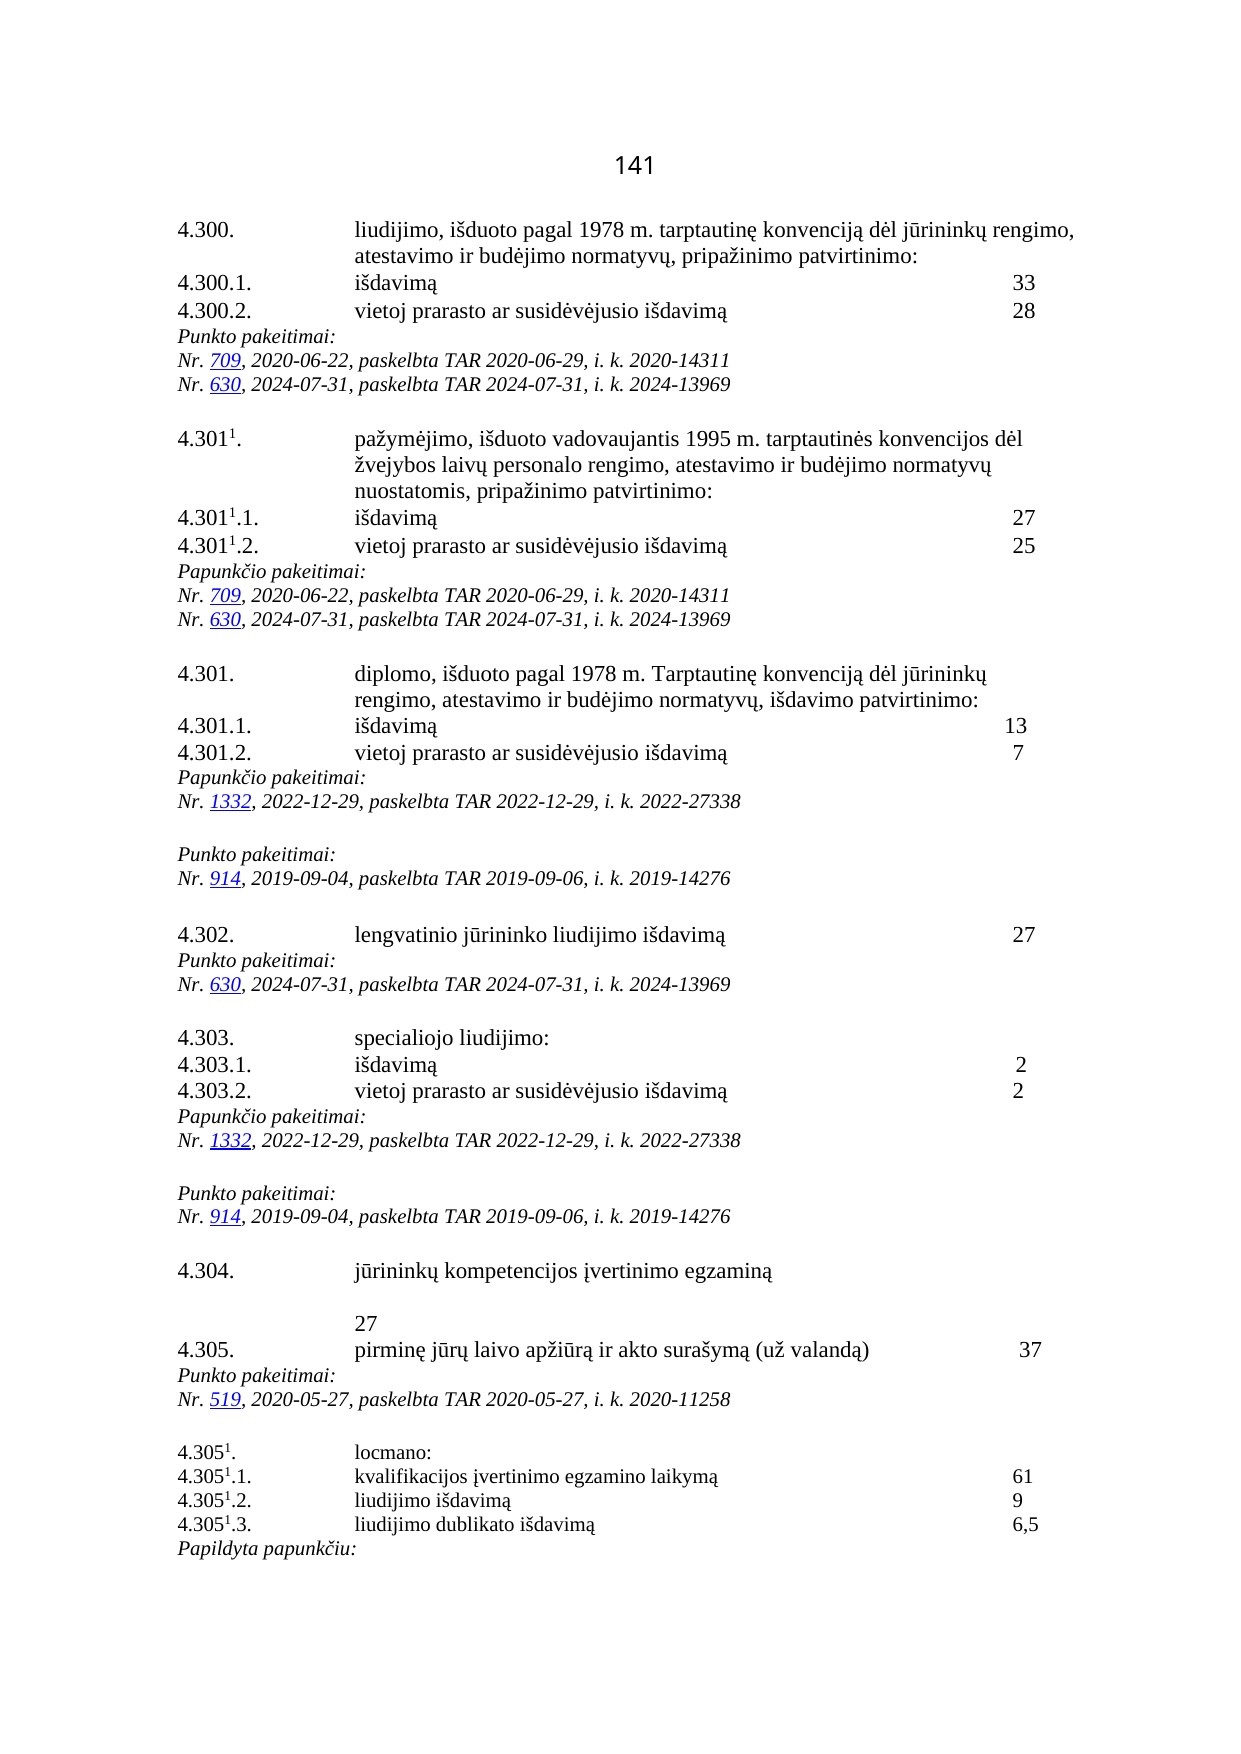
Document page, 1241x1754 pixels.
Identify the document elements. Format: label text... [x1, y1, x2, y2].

text 4.3011.2. vietoj prarasto ar susidėvėjusio išdavimą 25 [177, 530, 1092, 559]
text Papunkčio pakeitimai: [177, 765, 1092, 789]
text 4.3051.2. liudijimo išdavimą 9 [177, 1488, 1092, 1512]
text 4.300.1. išdavimą 33 [177, 268, 1092, 295]
text 4.305. pirminę jūrų laivo apžiūrą ir akto surašymą (už valandą) 37 [177, 1336, 1092, 1363]
text 4.3051. locmano: [177, 1439, 1092, 1464]
text 4.3011.1. išdavimą 27 [177, 504, 1092, 530]
text 4.303. specialiojo liudijimo: [177, 1024, 1092, 1051]
text Punkto pakeitimai: [177, 1180, 1092, 1204]
text Nr. 1332, 2022-12-29, paskelbta TAR 2022-12-29, i. k. 2022-27338 [177, 1128, 1092, 1152]
text Nr. 630, 2024-07-31, paskelbta TAR 2024-07-31, i. k. 2024-13969 [177, 607, 1092, 631]
text 4.300.2. vietoj prarasto ar susidėvėjusio išdavimą 28 [177, 295, 1092, 324]
text Nr. 1332, 2022-12-29, paskelbta TAR 2022-12-29, i. k. 2022-27338 [177, 789, 1092, 813]
text Papildyta papunkčiu: [177, 1536, 1092, 1560]
text 4.300. liudijimo, išduoto pagal 1978 m. tarptautinę konvenciją dėl jūrininkų rengimo, atestavimo ir budėjimo normatyvų, pripažinimo patvirtinimo: [177, 216, 1092, 268]
text 4.303.2. vietoj prarasto ar susidėvėjusio išdavimą 2 [177, 1077, 1092, 1103]
text Punkto pakeitimai: [177, 842, 1092, 866]
text 4.301.2. vietoj prarasto ar susidėvėjusio išdavimą 7 [177, 739, 1092, 765]
text Nr. 630, 2024-07-31, paskelbta TAR 2024-07-31, i. k. 2024-13969 [177, 972, 1092, 996]
text 4.304. jūrininkų kompetencijos įvertinimo egzaminą 27 [177, 1257, 945, 1336]
text 4.303.1. išdavimą 2 [177, 1051, 1092, 1077]
text Nr. 914, 2019-09-04, paskelbta TAR 2019-09-06, i. k. 2019-14276 [177, 866, 1092, 890]
text Punkto pakeitimai: [177, 948, 1092, 972]
text Nr. 709, 2020-06-22, paskelbta TAR 2020-06-29, i. k. 2020-14311 [177, 583, 1092, 607]
text Nr. 630, 2024-07-31, paskelbta TAR 2024-07-31, i. k. 2024-13969 [177, 372, 1092, 396]
text Punkto pakeitimai: [177, 1363, 1092, 1387]
text 4.3051.1. kvalifikacijos įvertinimo egzamino laikymą 61 [177, 1464, 1092, 1488]
text Papunkčio pakeitimai: [177, 1103, 1092, 1128]
text Nr. 709, 2020-06-22, paskelbta TAR 2020-06-29, i. k. 2020-14311 [177, 348, 1092, 372]
text Nr. 914, 2019-09-04, paskelbta TAR 2019-09-06, i. k. 2019-14276 [177, 1204, 1092, 1228]
text Papunkčio pakeitimai: [177, 559, 1092, 583]
text 4.3011. pažymėjimo, išduoto vadovaujantis 1995 m. tarptautinės konvencijos dėl žvejybos laivų personalo rengimo, atestavimo ir budėjimo normatyvų nuostatomis, pripažinimo patvirtinimo: [177, 424, 1092, 504]
text 4.301.1. išdavimą 13 [177, 712, 1033, 739]
text 4.3051.3. liudijimo dublikato išdavimą 6,5 [177, 1512, 1092, 1536]
text Punkto pakeitimai: [177, 324, 1092, 348]
text Nr. 519, 2020-05-27, paskelbta TAR 2020-05-27, i. k. 2020-11258 [177, 1387, 1092, 1411]
text 4.301. diplomo, išduoto pagal 1978 m. Tarptautinę konvenciją dėl jūrininkų rengimo, atestavimo ir budėjimo normatyvų, išdavimo patvirtinimo: [177, 660, 1033, 712]
text 4.302. lengvatinio jūrininko liudijimo išdavimą 27 [177, 919, 1092, 948]
